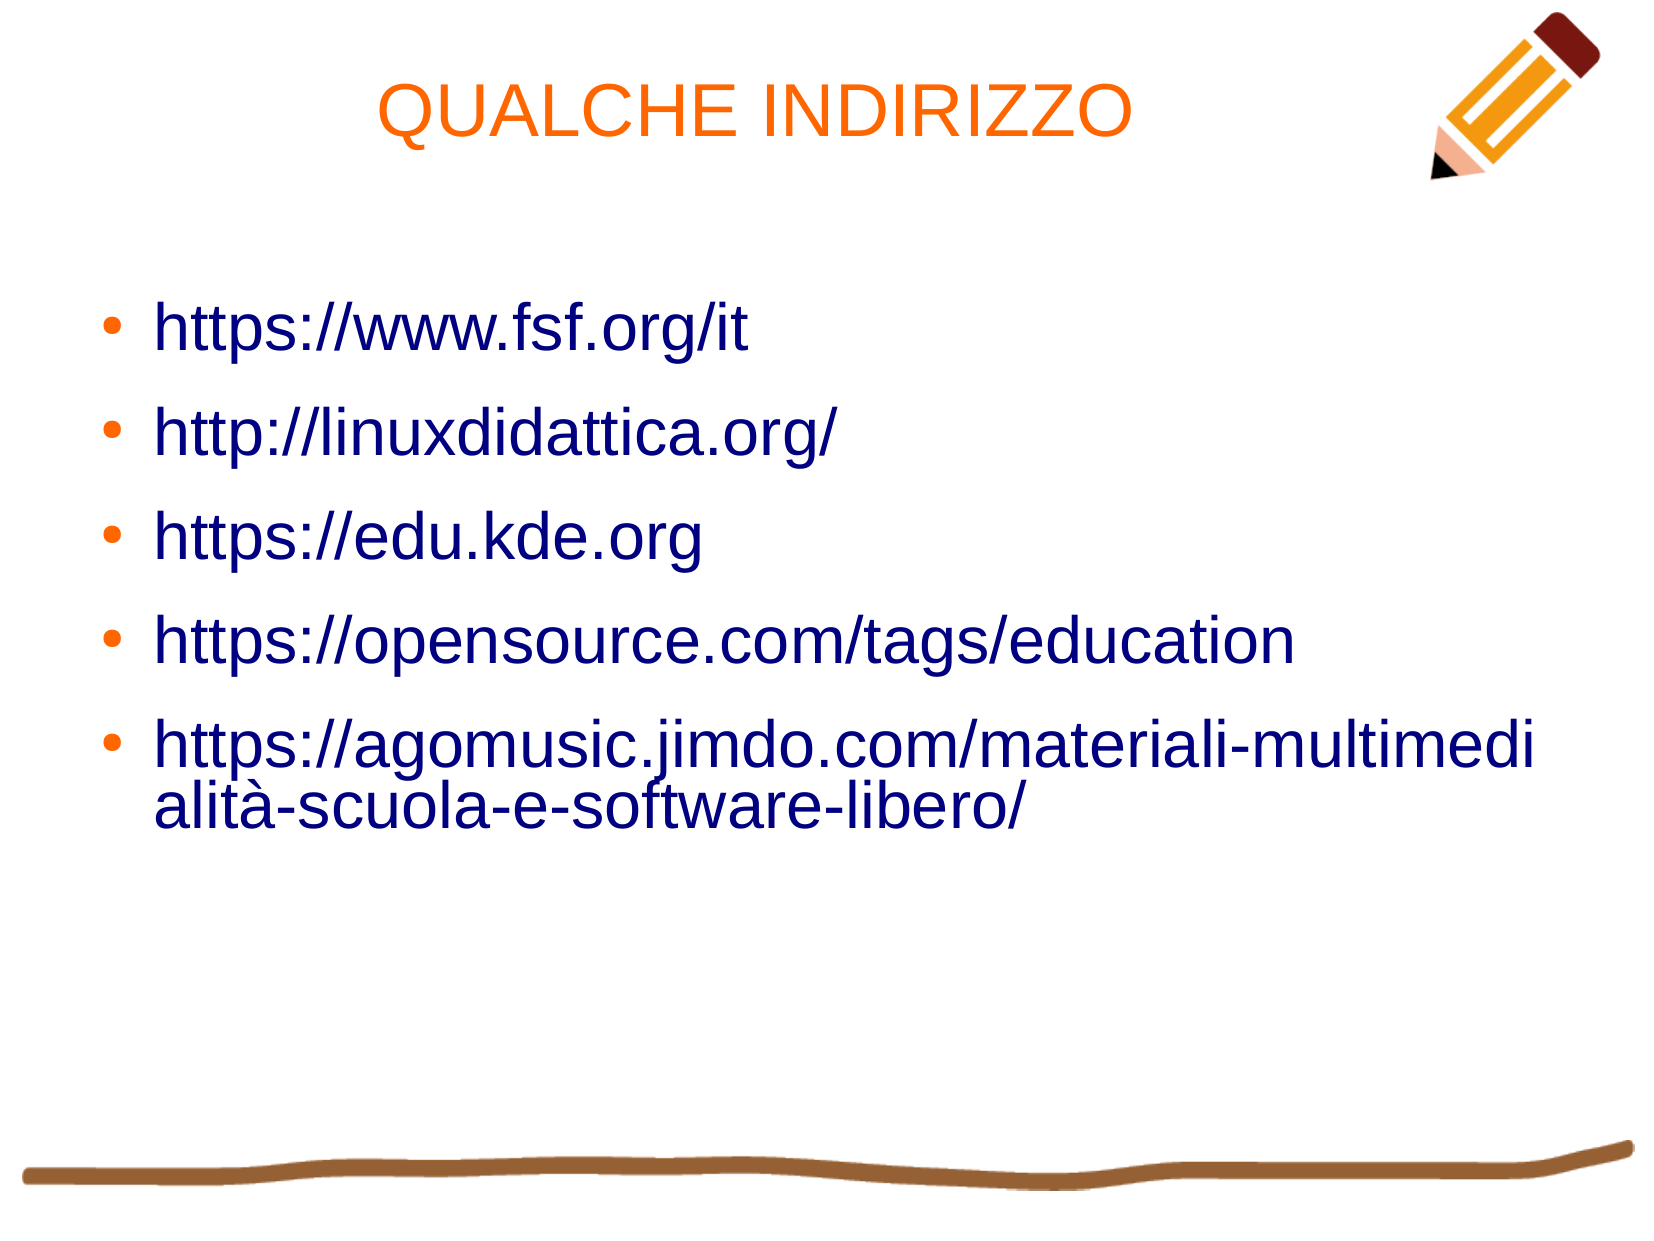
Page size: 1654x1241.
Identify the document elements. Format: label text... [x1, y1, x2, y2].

list https://www.fsf.org/it http://linuxdidattica.org/ https://edu.kde.org https://opensource.com/tags/education https://agomusic.jimdo.com/materiali-multimedialità-scuola-e-software-libero/ [82, 290, 1571, 873]
picture [22, 1140, 1635, 1191]
title QUALCHE INDIRIZZO [82, 49, 1430, 172]
picture [1430, 12, 1601, 181]
